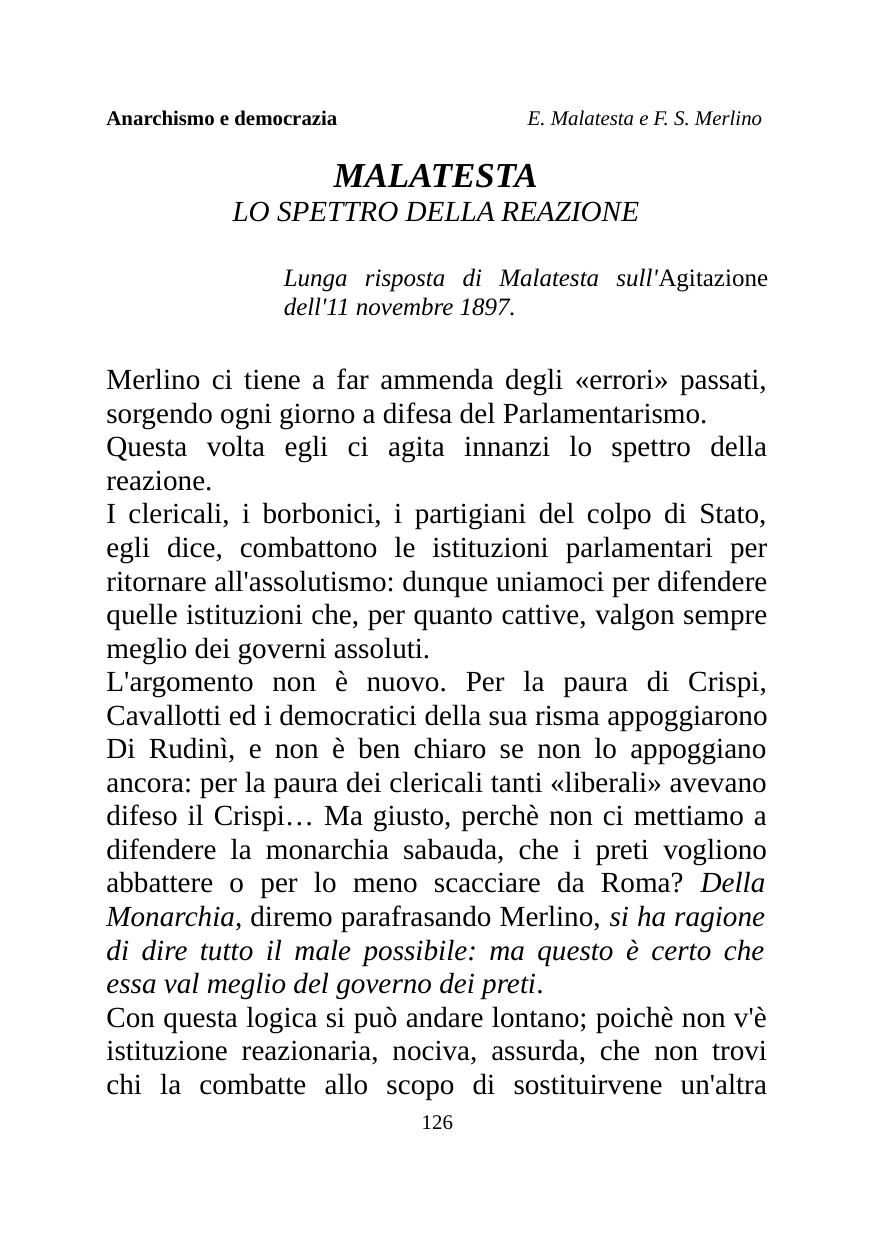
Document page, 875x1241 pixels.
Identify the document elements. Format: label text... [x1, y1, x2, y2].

text Questa volta egli ci agita innanzi lo spettro della reazione. [106, 429, 768, 497]
text Lunga risposta di Malatesta sull'Agitazione dell'11 novembre 1897. [283, 263, 768, 321]
text Merlino ci tiene a far ammenda degli «errori» passati, sorgendo ogni giorno a difesa del Parlamentarismo. [106, 362, 768, 429]
subtitle MALATESTA LO SPETTRO DELLA REAZIONE [106, 154, 768, 228]
text L'argomento non è nuovo. Per la paura di Crispi, Cavallotti ed i democratici della sua risma appoggiarono Di Rudinì, e non è ben chiaro se non lo appoggiano ancora: per la paura dei clericali tanti «liberali» avevano difeso il Crispi… Ma giusto, perchè non ci mettiamo a difendere la monarchia sabauda, che i preti vogliono abbattere o per lo meno scacciare da Roma? Della Monarchia, diremo parafrasando Merlino, si ha ragione di dire tutto il male possibile: ma questo è certo che essa val meglio del governo dei preti. [106, 664, 768, 1000]
text I clericali, i borbonici, i partigiani del colpo di Stato, egli dice, combattono le istituzioni parlamentari per ritornare all'assolutismo: dunque uniamoci per difendere quelle istituzioni che, per quanto cattive, valgon sempre meglio dei governi assoluti. [106, 497, 768, 664]
text Con questa logica si può andare lontano; poichè non v'è istituzione reazionaria, nociva, assurda, che non trovi chi la combatte allo scopo di sostituirvene un'altra [106, 1000, 768, 1100]
